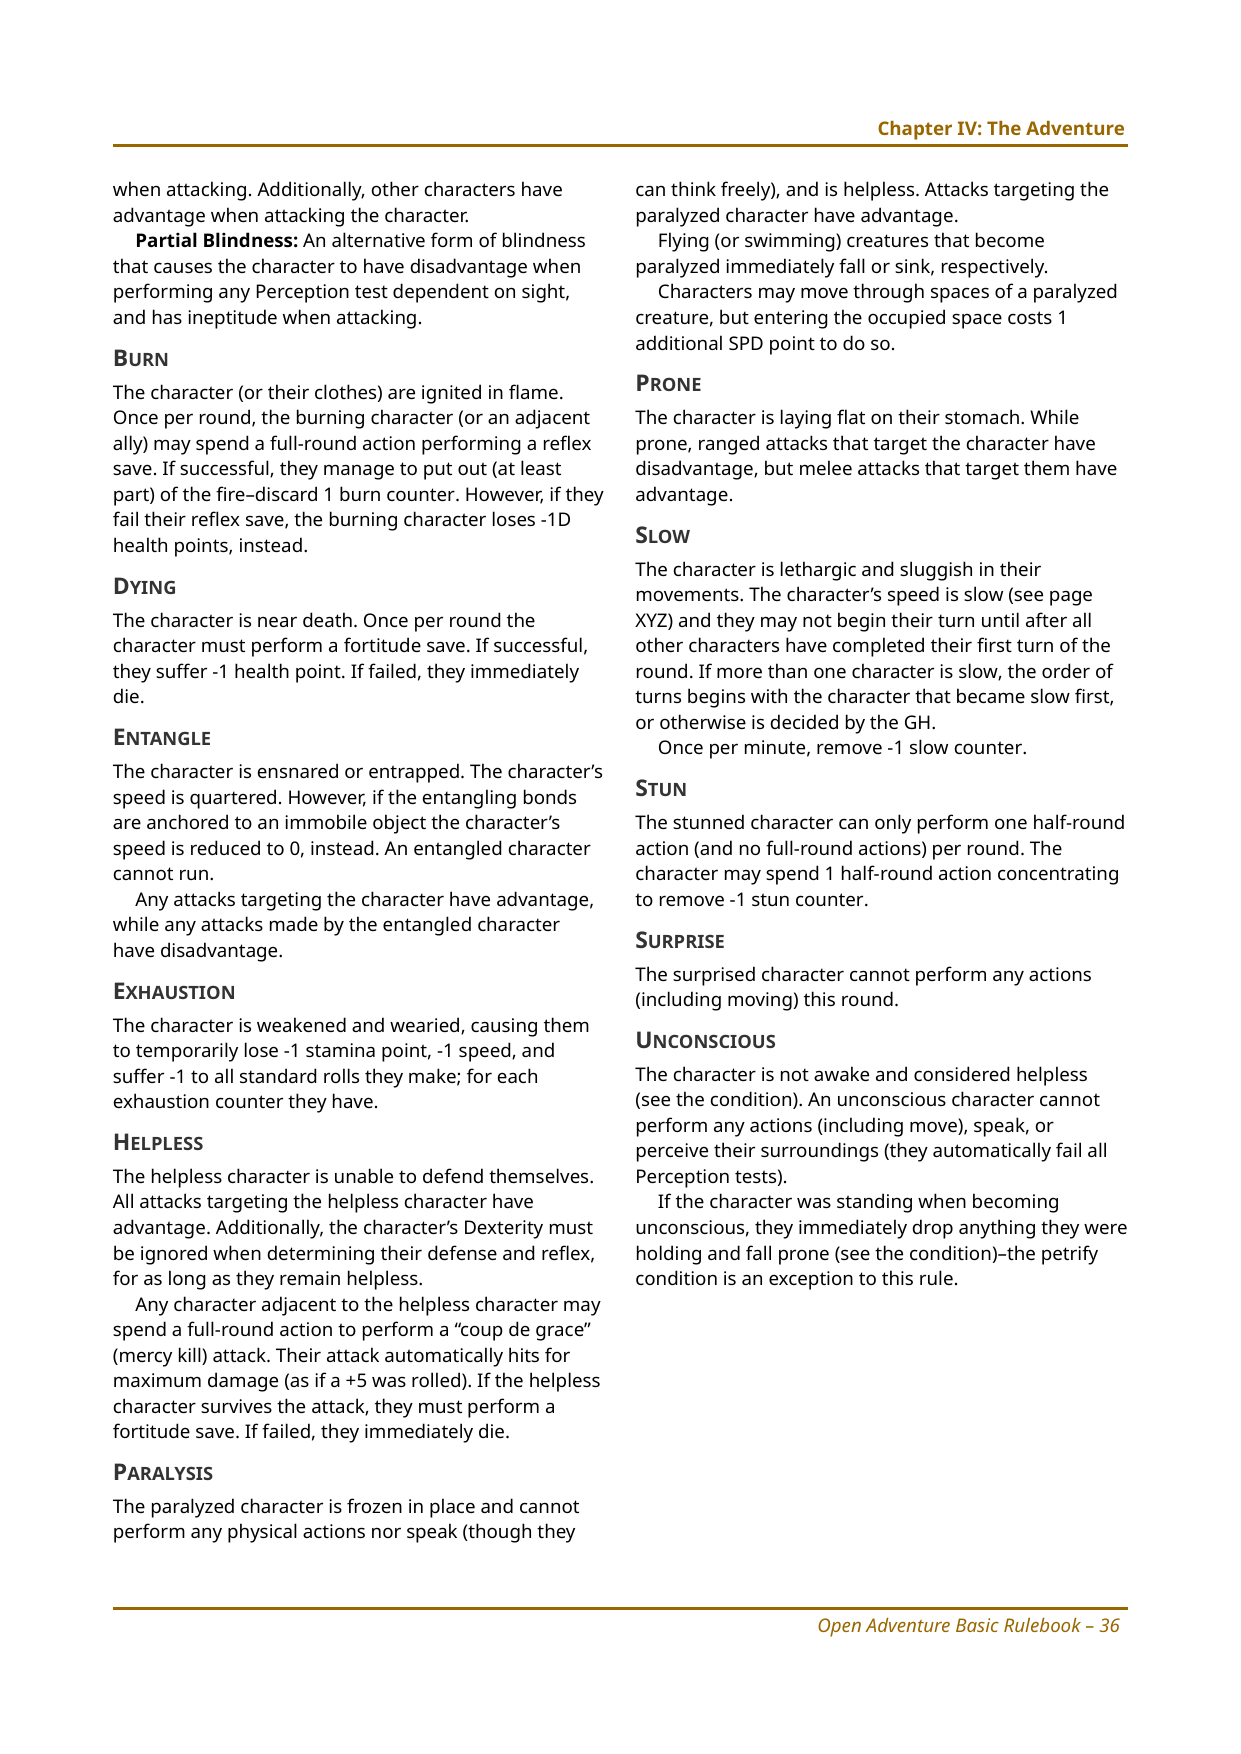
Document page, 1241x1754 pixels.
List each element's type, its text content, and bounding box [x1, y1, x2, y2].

subtitle Surprise [635, 923, 1128, 955]
text The helpless character is unable to defend themselves. All attacks targeting the helpless character have advantage. Additionally, the character’s dexterity must be ignored when determining their defense and reflex, for as long as they remain helpless. [113, 1163, 605, 1291]
text The paralyzed character is frozen in place and cannot perform any physical actions nor speak (though they [113, 1493, 605, 1544]
subtitle Prone [635, 367, 1128, 399]
text The character is near death. Once per round the character must perform a fortitude save. If successful, they suffer -1 health point. If failed, they immediately die. [113, 607, 605, 709]
subtitle Stun [635, 772, 1128, 803]
text The stunned character can only perform one half-round action (and no full-round actions) per round. The character may spend 1 half-round action concentrating to remove -1 stun counter. [635, 809, 1128, 912]
text The character is ensnared or entrapped. The character’s speed is quartered. However, if the entangling bonds are anchored to an immobile object the character’s speed is reduced to 0, instead. An entangled character cannot run. [113, 758, 605, 886]
text The character is weakened and wearied, causing them to temporarily lose -1 stamina point, -1 speed, and suffer -1 to all standard rolls they make; for each exhaustion counter they have. [113, 1012, 605, 1114]
subtitle Paralysis [113, 1456, 605, 1487]
subtitle Burn [113, 342, 605, 373]
text Flying (or swimming) creatures that become paralyzed immediately fall or sink, respectively. [635, 228, 1128, 279]
text Partial Blindness: An alternative form of blindness that causes the character to have disadvantage when performing any perception test dependent on sight, and has ineptitude when attacking. [113, 228, 605, 330]
subtitle Entangle [113, 721, 605, 752]
subtitle Exhaustion [113, 974, 605, 1006]
text can think freely), and is helpless. Attacks targeting the paralyzed character have advantage. [635, 177, 1128, 228]
text when attacking. Additionally, other characters have advantage when attacking the character. [113, 177, 605, 228]
text Characters may move through spaces of a paralyzed creature, but entering the occupied space costs 1 additional SPD point to do so. [635, 279, 1128, 355]
subtitle Helpless [113, 1126, 605, 1157]
subtitle Dying [113, 570, 605, 601]
text The surprised character cannot perform any actions (including moving) this round. [635, 961, 1128, 1012]
subtitle Slow [635, 519, 1128, 550]
text The character is lethargic and sluggish in their movements. The character’s speed is slow (see page XYZ) and they may not begin their turn until after all other characters have completed their first turn of the round. If more than one character is slow, the order of turns begins with the character that became slow first, or otherwise is decided by the GH. [635, 556, 1128, 735]
text The character (or their clothes) are ignited in flame. Once per round, the burning character (or an adjacent ally) may spend a full-round action performing a reflex save. If successful, they manage to put out (at least part) of the fire–discard 1 burn counter. However, if they fail their reflex save, the burning character loses -1D health points, instead. [113, 379, 605, 558]
text Any character adjacent to the helpless character may spend a full-round action to perform a “coup de grace” (mercy kill) attack. Their attack automatically hits for maximum damage (as if a +5 was rolled). If the helpless character survives the attack, they must perform a fortitude save. If failed, they immediately die. [113, 1291, 605, 1444]
subtitle Unconscious [635, 1024, 1128, 1055]
text Any attacks targeting the character have advantage, while any attacks made by the entangled character have disadvantage. [113, 886, 605, 963]
text If the character was standing when becoming unconscious, they immediately drop anything they were holding and fall prone (see the condition)–the petrify condition is an exception to this rule. [635, 1189, 1128, 1291]
text The character is not awake and considered helpless (see the condition). An unconscious character cannot perform any actions (including move), speak, or perceive their surroundings (they automatically fail all perception tests). [635, 1061, 1128, 1189]
text Once per minute, remove -1 slow counter. [635, 735, 1128, 760]
text The character is laying flat on their stomach. While prone, ranged attacks that target the character have disadvantage, but melee attacks that target them have advantage. [635, 405, 1128, 507]
